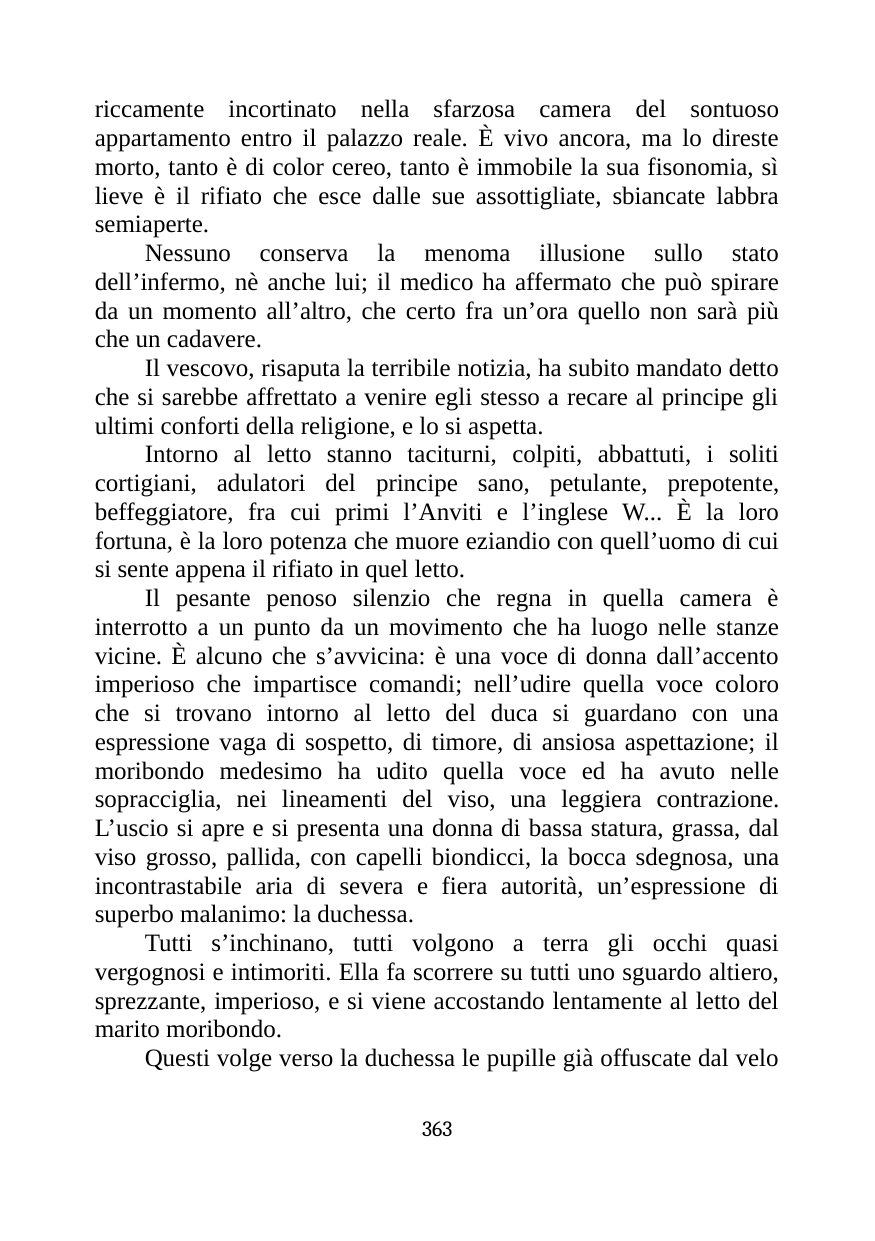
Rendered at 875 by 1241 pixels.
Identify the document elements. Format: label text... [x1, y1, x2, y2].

text Nessuno conserva la menoma illusione sullo stato dell’infermo, nè anche lui; il medico ha affermato che può spirare da un momento all’altro, che certo fra un’ora quello non sarà più che un cadavere. [94, 238, 779, 353]
text Il pesante penoso silenzio che regna in quella camera è interrotto a un punto da un movimento che ha luogo nelle stanze vicine. È alcuno che s’avvicina: è una voce di donna dall’accento imperioso che impartisce comandi; nell’udire quella voce coloro che si trovano intorno al letto del duca si guardano con una espressione vaga di sospetto, di timore, di ansiosa aspettazione; il moribondo medesimo ha udito quella voce ed ha avuto nelle sopracciglia, nei lineamenti del viso, una leggiera contrazione. L’uscio si apre e si presenta una donna di bassa statura, grassa, dal viso grosso, pallida, con capelli biondicci, la bocca sdegnosa, una incontrastabile aria di severa e fiera autorità, un’espressione di superbo malanimo: la duchessa. [94, 583, 779, 928]
text Il vescovo, risaputa la terribile notizia, ha subito mandato detto che si sarebbe affrettato a venire egli stesso a recare al principe gli ultimi conforti della religione, e lo si aspetta. [94, 353, 779, 439]
text Intorno al letto stanno taciturni, colpiti, abbattuti, i soliti cortigiani, adulatori del principe sano, petulante, prepotente, beffeggiatore, fra cui primi l’Anviti e l’inglese W... È la loro fortuna, è la loro potenza che muore eziandio con quell’uomo di cui si sente appena il rifiato in quel letto. [94, 439, 779, 583]
text Questi volge verso la duchessa le pupille già offuscate dal velo [94, 1043, 779, 1072]
text riccamente incortinato nella sfarzosa camera del sontuoso appartamento entro il palazzo reale. È vivo ancora, ma lo direste morto, tanto è di color cereo, tanto è immobile la sua fisonomia, sì lieve è il rifiato che esce dalle sue assottigliate, sbiancate labbra semiaperte. [94, 94, 779, 238]
text Tutti s’inchinano, tutti volgono a terra gli occhi quasi vergognosi e intimoriti. Ella fa scorrere su tutti uno sguardo altiero, sprezzante, imperioso, e si viene accostando lentamente al letto del marito moribondo. [94, 928, 779, 1043]
